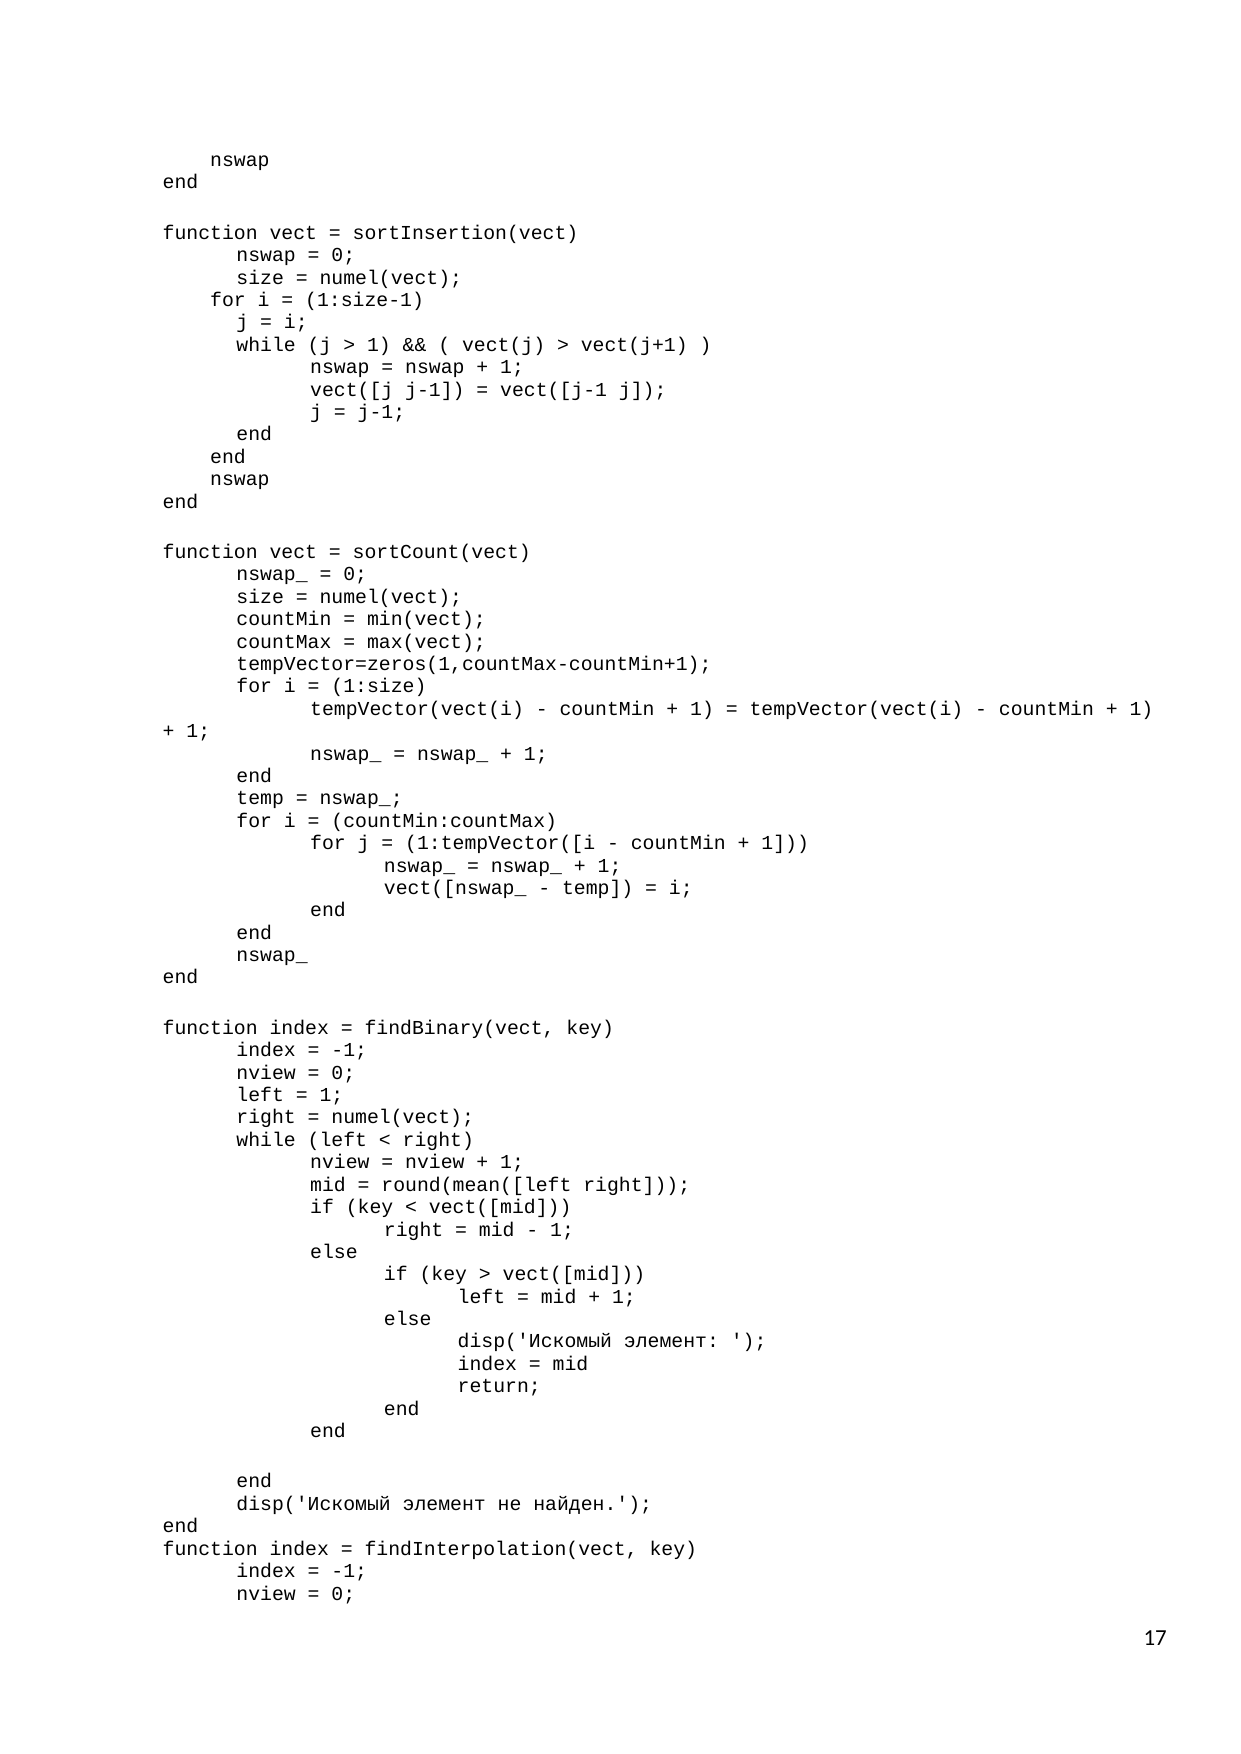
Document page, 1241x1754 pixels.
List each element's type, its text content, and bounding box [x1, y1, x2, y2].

text disp('Искомый элемент не найден.'); [162, 1494, 1166, 1516]
text else [162, 1309, 1166, 1331]
text index = -1; [162, 1040, 1166, 1063]
text end [162, 1421, 1166, 1443]
text nswap_ = nswap_ + 1; [162, 743, 1166, 766]
text if (key < vect([mid])) [162, 1197, 1166, 1219]
text nswap_ = nswap_ + 1; [162, 856, 1166, 878]
text j = j-1; [162, 402, 1166, 424]
text nswap [162, 469, 1166, 492]
text end [162, 1516, 1166, 1539]
text left = 1; [162, 1085, 1166, 1107]
text end [162, 424, 1166, 447]
text nswap_ = 0; [162, 564, 1166, 587]
text end [162, 1471, 1166, 1494]
text function vect = sortCount(vect) [162, 542, 1166, 564]
text size = numel(vect); [162, 268, 1166, 290]
text right = mid - 1; [162, 1219, 1166, 1242]
text nview = 0; [162, 1063, 1166, 1085]
text nswap_ [162, 945, 1166, 967]
text return; [162, 1376, 1166, 1399]
text mid = round(mean([left right])); [162, 1175, 1166, 1197]
text left = mid + 1; [162, 1287, 1166, 1309]
text index = -1; [162, 1561, 1166, 1583]
text right = numel(vect); [162, 1107, 1166, 1130]
text else [162, 1242, 1166, 1264]
text end [162, 1399, 1166, 1421]
text j = i; [162, 312, 1166, 335]
text function index = findInterpolation(vect, key) [162, 1539, 1166, 1561]
text index = mid [162, 1354, 1166, 1376]
text end [162, 923, 1166, 945]
text end [162, 447, 1166, 469]
text end [162, 900, 1166, 923]
text nswap = nswap + 1; [162, 357, 1166, 379]
text function vect = sortInsertion(vect) [162, 223, 1166, 245]
text function index = findBinary(vect, key) [162, 1018, 1166, 1040]
text nswap = 0; [162, 245, 1166, 268]
text tempVector=zeros(1,countMax-countMin+1); [162, 654, 1166, 676]
text vect([nswap_ - temp]) = i; [162, 878, 1166, 900]
text vect([j j-1]) = vect([j-1 j]); [162, 379, 1166, 402]
text tempVector(vect(i) - countMin + 1) = tempVector(vect(i) - countMin + 1) + 1; [162, 699, 1166, 743]
text countMax = max(vect); [162, 632, 1166, 654]
text disp('Искомый элемент: '); [162, 1331, 1166, 1354]
text end [162, 172, 1166, 195]
text for i = (1:size) [162, 676, 1166, 699]
text while (left < right) [162, 1130, 1166, 1152]
text for i = (1:size-1) [162, 290, 1166, 312]
text for i = (countMin:countMax) [162, 811, 1166, 833]
text temp = nswap_; [162, 788, 1166, 811]
text nswap [162, 150, 1166, 172]
text end [162, 766, 1166, 788]
text while (j > 1) && ( vect(j) > vect(j+1) ) [162, 335, 1166, 357]
text nview = 0; [162, 1583, 1166, 1606]
text countMin = min(vect); [162, 609, 1166, 632]
text nview = nview + 1; [162, 1152, 1166, 1175]
text if (key > vect([mid])) [162, 1264, 1166, 1287]
text end [162, 492, 1166, 514]
text end [162, 967, 1166, 990]
text for j = (1:tempVector([i - countMin + 1])) [162, 833, 1166, 856]
text size = numel(vect); [162, 587, 1166, 609]
